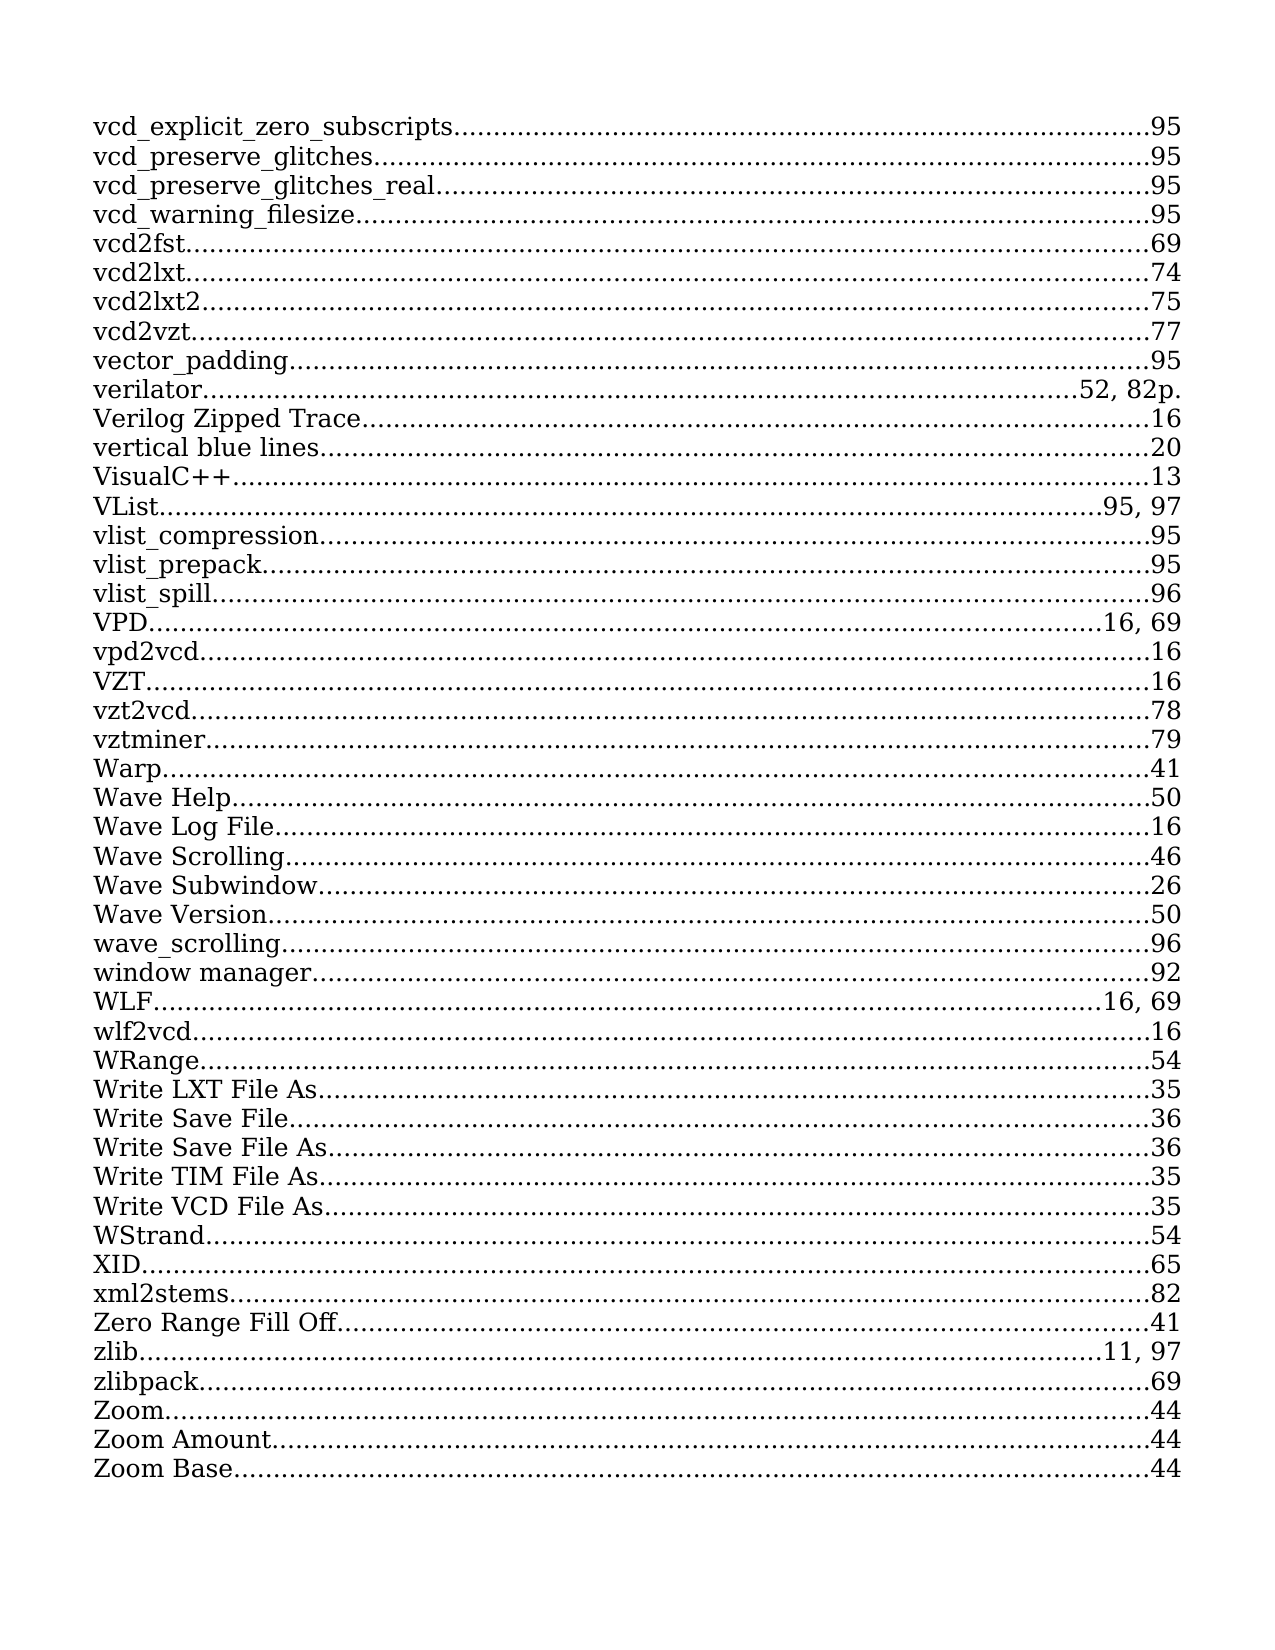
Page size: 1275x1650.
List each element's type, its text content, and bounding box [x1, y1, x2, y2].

text VList 95, 97 [93, 492, 1182, 521]
text Zoom 44 [93, 1396, 1182, 1425]
text Write TIM File As 35 [93, 1162, 1182, 1192]
text vlist_prepack 95 [93, 550, 1182, 579]
text WLF 16, 69 [93, 987, 1182, 1017]
text Write LXT File As 35 [93, 1075, 1182, 1104]
text Wave Version 50 [93, 900, 1182, 929]
text vzt2vcd 78 [93, 696, 1182, 725]
text zlib 11, 97 [93, 1337, 1182, 1367]
text verilator 52, 82p. [93, 375, 1182, 404]
text Zero Range Fill Off 41 [93, 1308, 1182, 1337]
text vcd_warning_filesize 95 [93, 200, 1182, 229]
text vlist_compression 95 [93, 521, 1182, 550]
text vcd_preserve_glitches_real 95 [93, 171, 1182, 200]
text vcd_explicit_zero_subscripts 95 [93, 112, 1182, 142]
text window manager 92 [93, 958, 1182, 987]
text VPD 16, 69 [93, 608, 1182, 637]
text VZT 16 [93, 667, 1182, 696]
text vcd2vzt 77 [93, 317, 1182, 346]
text WRange 54 [93, 1046, 1182, 1075]
text Wave Subwindow 26 [93, 871, 1182, 900]
text vpd2vcd 16 [93, 637, 1182, 667]
text Wave Help 50 [93, 783, 1182, 812]
text vcd2fst 69 [93, 229, 1182, 258]
text wlf2vcd 16 [93, 1017, 1182, 1046]
text XID 65 [93, 1250, 1182, 1279]
text Wave Log File 16 [93, 812, 1182, 842]
text vztminer 79 [93, 725, 1182, 754]
text vector_padding 95 [93, 346, 1182, 375]
text vcd2lxt2 75 [93, 287, 1182, 317]
text WStrand 54 [93, 1221, 1182, 1250]
text zlibpack 69 [93, 1367, 1182, 1396]
text vlist_spill 96 [93, 579, 1182, 608]
text wave_scrolling 96 [93, 929, 1182, 958]
text Warp 41 [93, 754, 1182, 783]
text Zoom Base 44 [93, 1454, 1182, 1483]
text Write VCD File As 35 [93, 1192, 1182, 1221]
text VisualC++ 13 [93, 462, 1182, 492]
text vcd2lxt 74 [93, 258, 1182, 287]
text vertical blue lines 20 [93, 433, 1182, 462]
text Write Save File As 36 [93, 1133, 1182, 1162]
text Write Save File 36 [93, 1104, 1182, 1133]
text Wave Scrolling 46 [93, 842, 1182, 871]
text vcd_preserve_glitches 95 [93, 142, 1182, 171]
text Verilog Zipped Trace 16 [93, 404, 1182, 433]
text xml2stems 82 [93, 1279, 1182, 1308]
text Zoom Amount 44 [93, 1425, 1182, 1454]
